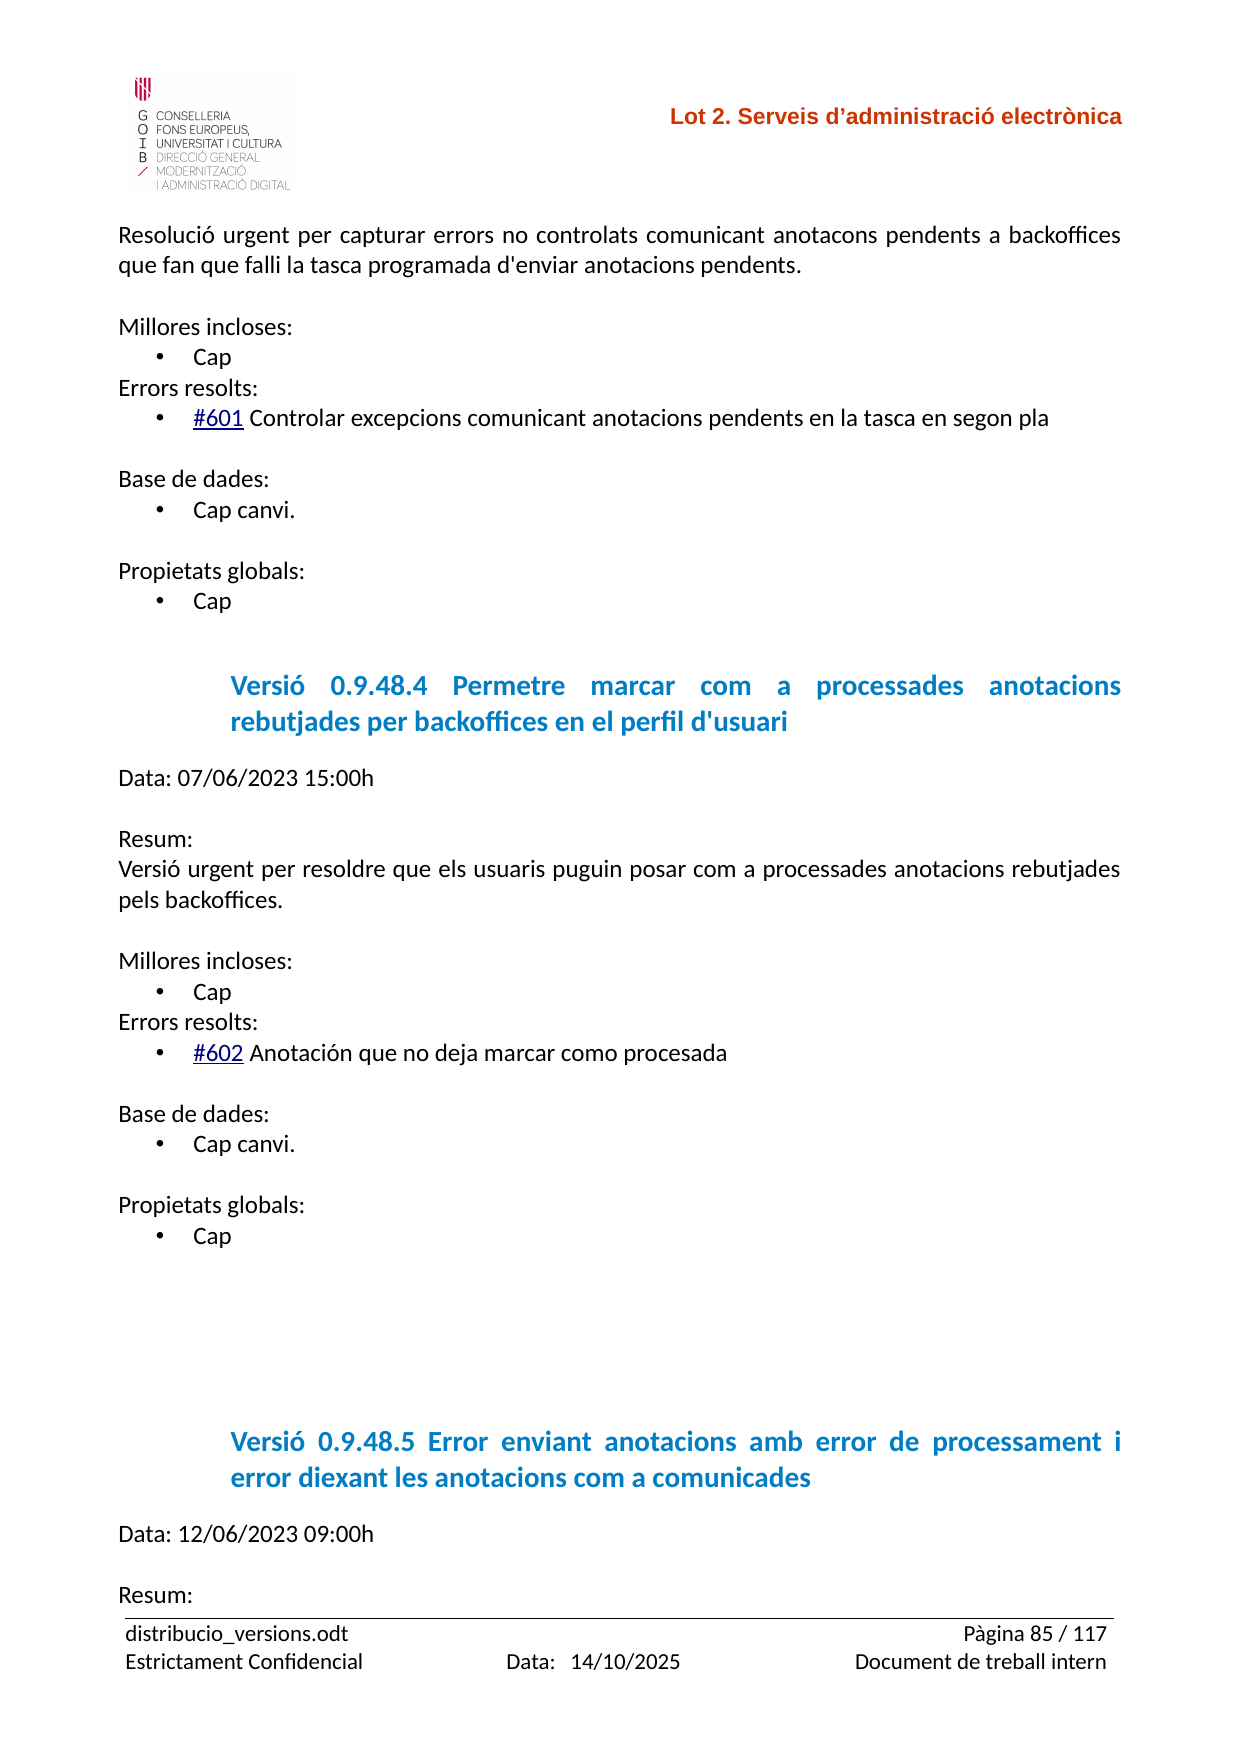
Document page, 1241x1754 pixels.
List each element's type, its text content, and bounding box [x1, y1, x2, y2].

list Cap [156, 585, 1122, 616]
text Resum: [118, 823, 1122, 853]
text Base de dades: [118, 463, 1122, 494]
text Propietats globals: [118, 1189, 1122, 1220]
subtitle Versió 0.9.48.4 Permetre marcar com a processades anotacions rebutjades per backoffices en el perfil d'usuari [153, 667, 1122, 738]
text Data: 12/06/2023 09:00h [118, 1518, 1122, 1549]
text Millores incloses: [118, 945, 1122, 976]
list #601 Controlar excepcions comunicant anotacions pendents en la tasca en segon pla [156, 402, 1122, 433]
list Cap canvi. [156, 1128, 1122, 1159]
text Data: 07/06/2023 15:00h [118, 762, 1122, 792]
text Base de dades: [118, 1098, 1122, 1128]
text Resolució urgent per capturar errors no controlats comunicant anotacons pendents a backoffices que fan que falli la tasca programada d'enviar anotacions pendents. [118, 219, 1122, 280]
picture [126, 70, 299, 197]
text Propietats globals: [118, 555, 1122, 585]
list #602 Anotación que no deja marcar como procesada [156, 1037, 1122, 1067]
list Cap [156, 976, 1122, 1006]
list Cap [156, 1220, 1122, 1250]
list Cap [156, 341, 1122, 372]
text Errors resolts: [118, 1006, 1122, 1037]
list Cap canvi. [156, 494, 1122, 524]
text Resum: [118, 1579, 1122, 1610]
text Errors resolts: [118, 372, 1122, 402]
text Versió urgent per resoldre que els usuaris puguin posar com a processades anotacions rebutjades pels backoffices. [118, 853, 1122, 914]
subtitle Versió 0.9.48.5 Error enviant anotacions amb error de processament i error diexant les anotacions com a comunicades [153, 1423, 1122, 1495]
text Millores incloses: [118, 311, 1122, 341]
